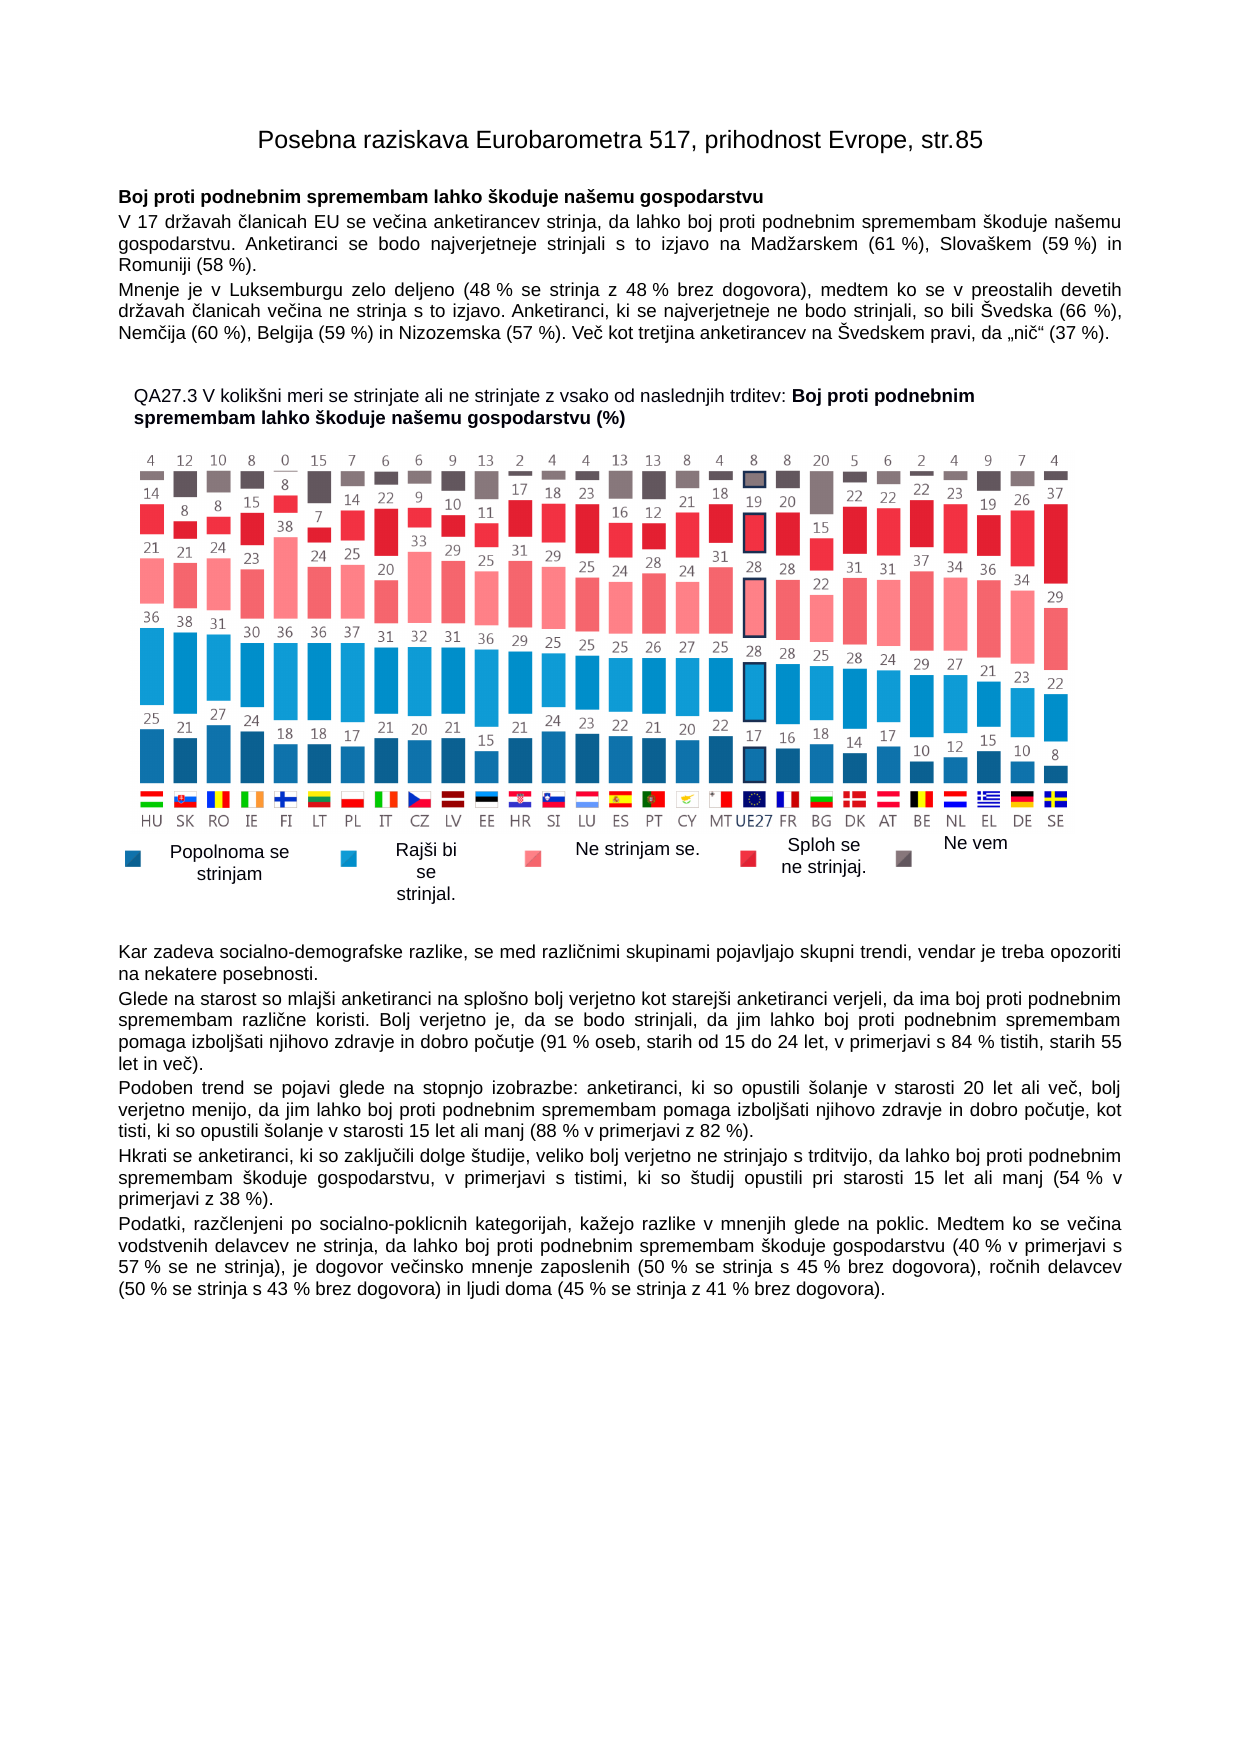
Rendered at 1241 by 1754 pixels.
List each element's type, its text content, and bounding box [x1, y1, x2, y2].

text Boj proti podnebnim spremembam lahko škoduje našemu gospodarstvu [118, 186, 1122, 208]
text Podatki, razčlenjeni po socialno-poklicnih kategorijah, kažejo razlike v mnenjih glede na poklic. Medtem ko se večina vodstvenih delavcev ne strinja, da lahko boj proti podnebnim spremembam škoduje gospodarstvu (40 % v primerjavi s 57 % se ne strinja), je dogovor večinsko mnenje zaposlenih (50 % se strinja s 45 % brez dogovora), ročnih delavcev (50 % se strinja s 43 % brez dogovora) in ljudi doma (45 % se strinja z 41 % brez dogovora). [118, 1213, 1122, 1299]
text Mnenje je v Luksemburgu zelo deljeno (48 % se strinja z 48 % brez dogovora), medtem ko se v preostalih devetih državah članicah večina ne strinja s to izjavo. Anketiranci, ki se najverjetneje ne bodo strinjali, so bili Švedska (66 %), Nemčija (60 %), Belgija (59 %) in Nizozemska (57 %). Več kot tretjina anketirancev na Švedskem pravi, da „nič“ (37 %). [118, 279, 1122, 343]
picture [130, 450, 1075, 834]
picture [118, 838, 921, 892]
text Kar zadeva socialno-demografske razlike, se med različnimi skupinami pojavljajo skupni trendi, vendar je treba opozoriti na nekatere posebnosti. [118, 941, 1122, 984]
text V 17 državah članicah EU se večina anketirancev strinja, da lahko boj proti podnebnim spremembam škoduje našemu gospodarstvu. Anketiranci se bodo najverjetneje strinjali s to izjavo na Madžarskem (61 %), Slovaškem (59 %) in Romuniji (58 %). [118, 211, 1122, 276]
text Hkrati se anketiranci, ki so zaključili dolge študije, veliko bolj verjetno ne strinjajo s trditvijo, da lahko boj proti podnebnim spremembam škoduje gospodarstvu, v primerjavi s tistimi, ki so študij opustili pri starosti 15 let ali manj (54 % v primerjavi z 38 %). [118, 1145, 1122, 1210]
text Podoben trend se pojavi glede na stopnjo izobrazbe: anketiranci, ki so opustili šolanje v starosti 20 let ali več, bolj verjetno menijo, da jim lahko boj proti podnebnim spremembam pomaga izboljšati njihovo zdravje in dobro počutje, kot tisti, ki so opustili šolanje v starosti 15 let ali manj (88 % v primerjavi z 82 %). [118, 1077, 1122, 1142]
text Glede na starost so mlajši anketiranci na splošno bolj verjetno kot starejši anketiranci verjeli, da ima boj proti podnebnim spremembam različne koristi. Bolj verjetno je, da se bodo strinjali, da jim lahko boj proti podnebnim spremembam pomaga izboljšati njihovo zdravje in dobro počutje (91 % oseb, starih od 15 do 24 let, v primerjavi s 84 % tistih, starih 55 let in več). [118, 988, 1122, 1074]
